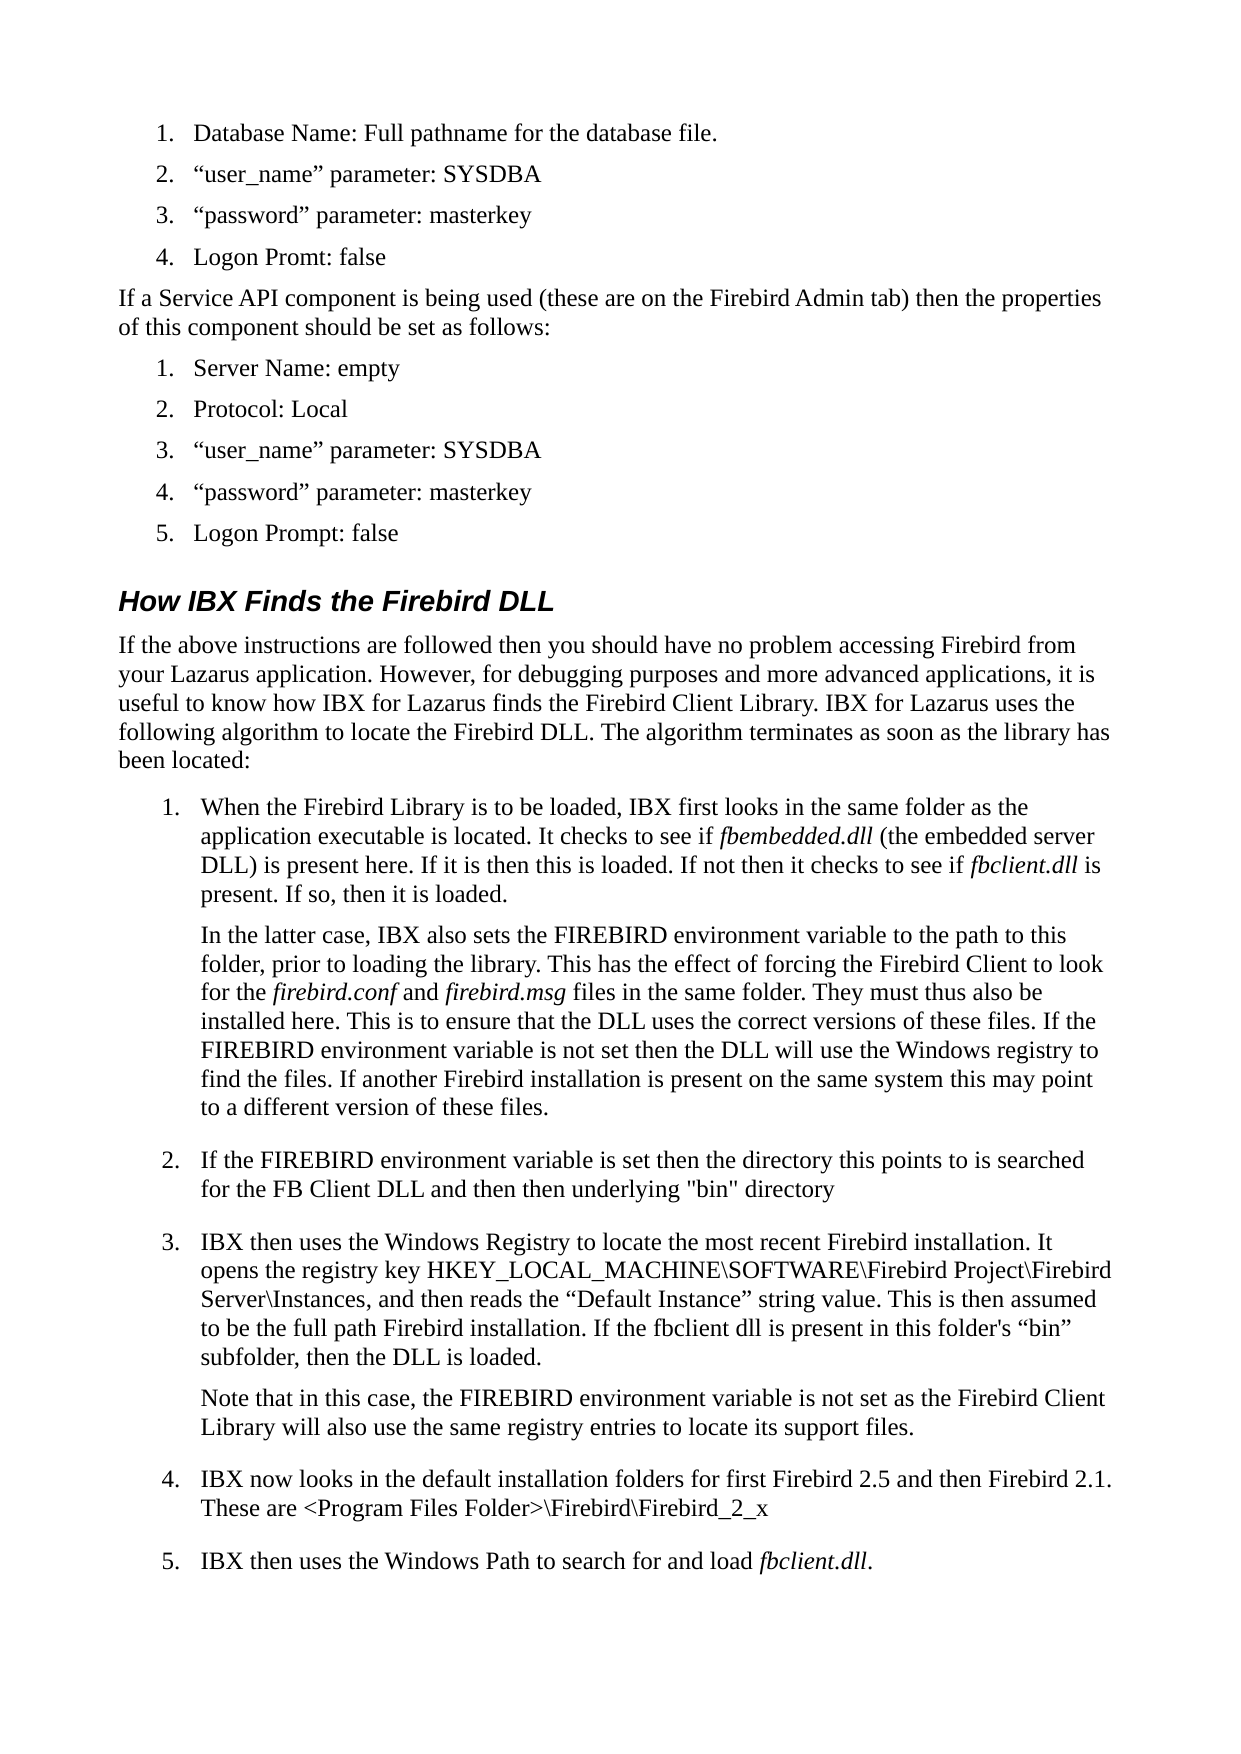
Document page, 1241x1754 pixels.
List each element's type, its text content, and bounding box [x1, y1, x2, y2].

table_cell IBX now looks in the default installation folders for first Firebird 2.5 and then Firebird 2.1. These are <Program Files Folder>\Firebird\Firebird_2_x [195, 1459, 1122, 1540]
table_cell [118, 1139, 195, 1221]
list Server Name: empty [156, 353, 1122, 382]
table_cell [118, 1221, 195, 1458]
table_cell [118, 1540, 195, 1609]
text If a Service API component is being used (these are on the Firebird Admin tab) then the properties of this component should be set as follows: [118, 283, 1122, 341]
text If the above instructions are followed then you should have no problem accessing Firebird from your Lazarus application. However, for debugging purposes and more advanced applications, it is useful to know how IBX for Lazarus finds the Firebird Client Library. IBX for Lazarus uses the following algorithm to locate the Firebird DLL. The algorithm terminates as soon as the library has been located: [118, 630, 1122, 774]
table_cell IBX then uses the Windows Path to search for and load fbclient.dll. [195, 1540, 1122, 1609]
list “user_name” parameter: SYSDBA [156, 159, 1122, 188]
list “password” parameter: masterkey [156, 477, 1122, 506]
list Protocol: Local [156, 394, 1122, 423]
table_cell [118, 1459, 195, 1540]
list Database Name: Full pathname for the database file. [156, 118, 1122, 147]
list Logon Promt: false [156, 242, 1122, 271]
table_cell IBX then uses the Windows Registry to locate the most recent Firebird installation. It opens the registry key HKEY_LOCAL_MACHINE\SOFTWARE\Firebird Project\Firebird Server\Instances, and then reads the “Default Instance” string value. This is then assumed to be the full path Firebird installation. If the fbclient dll is present in this folder's “bin” subfolder, then the DLL is loaded. Note that in this case, the FIREBIRD environment variable is not set as the Firebird Client Library will also use the same registry entries to locate its support files. [195, 1221, 1122, 1458]
list “user_name” parameter: SYSDBA [156, 436, 1122, 464]
list Logon Prompt: false [156, 518, 1122, 547]
table_cell If the FIREBIRD environment variable is set then the directory this points to is searched for the FB Client DLL and then then underlying "bin" directory [195, 1139, 1122, 1221]
subtitle How IBX Finds the Firebird DLL [118, 584, 1122, 618]
table_header When the Firebird Library is to be loaded, IBX first looks in the same folder as the application executable is located. It checks to see if fbembedded.dll (the embedded server DLL) is present here. If it is then this is loaded. If not then it checks to see if fbclient.dll is present. If so, then it is loaded. In the latter case, IBX also sets the FIREBIRD environment variable to the path to this folder, prior to loading the library. This has the effect of forcing the Firebird Client to look for the firebird.conf and firebird.msg files in the same folder. They must thus also be installed here. This is to ensure that the DLL uses the correct versions of these files. If the FIREBIRD environment variable is not set then the DLL will use the Windows registry to find the files. If another Firebird installation is present on the same system this may point to a different version of these files. [195, 787, 1122, 1139]
list “password” parameter: masterkey [156, 201, 1122, 229]
table_header [118, 787, 195, 1139]
